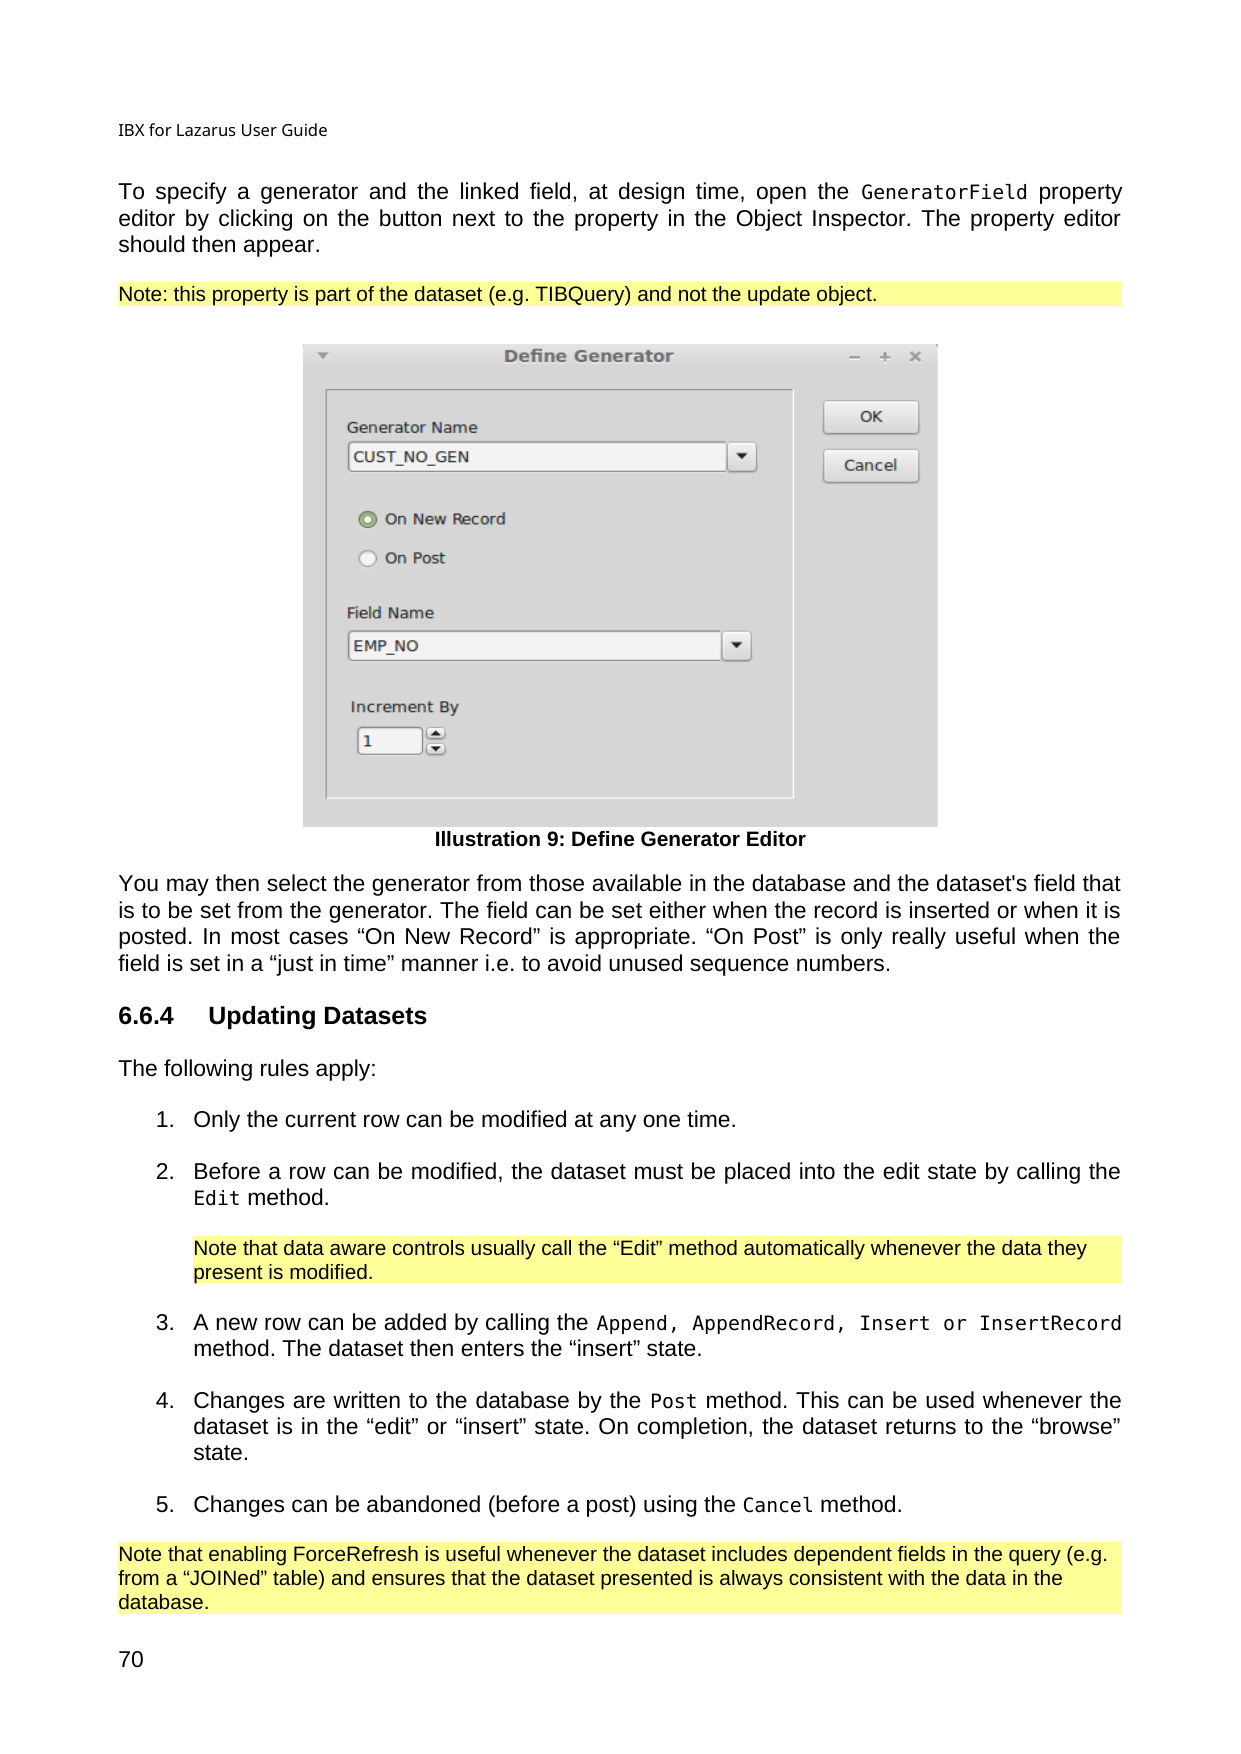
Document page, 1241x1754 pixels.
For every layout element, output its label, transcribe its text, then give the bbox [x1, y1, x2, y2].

list Changes can be abandoned (before a post) using the Cancel method. [156, 1491, 1122, 1517]
list Only the current row can be modified at any one time. [156, 1106, 1122, 1133]
list Changes are written to the database by the Post method. This can be used whenever the dataset is in the “edit” or “insert” state. On completion, the dataset returns to the “browse” state. [156, 1387, 1122, 1466]
text Illustration 9: Define Generator Editor [303, 827, 938, 850]
text You may then select the generator from those available in the database and the dataset's field that is to be set from the generator. The field can be set either when the record is inserted or when it is posted. In most cases “On New Record” is appropriate. “On Post” is only really useful when the field is set in a “just in time” manner i.e. to avoid unused sequence numbers. [118, 332, 1122, 976]
list Before a row can be modified, the dataset must be placed into the edit state by calling the Edit method. [156, 1158, 1122, 1211]
text Note that enabling ForceRefresh is useful whenever the dataset includes dependent fields in the query (e.g. from a “JOINed” table) and ensures that the dataset presented is always consistent with the data in the database. [118, 1542, 1122, 1614]
list A new row can be added by calling the Append, AppendRecord, Insert or InsertRecord method. The dataset then enters the “insert” state. [156, 1309, 1122, 1362]
text The following rules apply: [118, 1055, 1122, 1081]
subtitle Updating Datasets [118, 1001, 1122, 1029]
text To specify a generator and the linked field, at design time, open the GeneratorField property editor by clicking on the button next to the property in the Object Inspector. The property editor should then appear. [118, 178, 1122, 257]
text Note that data aware controls usually call the “Edit” method automatically whenever the data they present is modified. [193, 1236, 1122, 1283]
text Note: this property is part of the dataset (e.g. TIBQuery) and not the update object. [118, 282, 1122, 306]
picture [302, 344, 938, 827]
